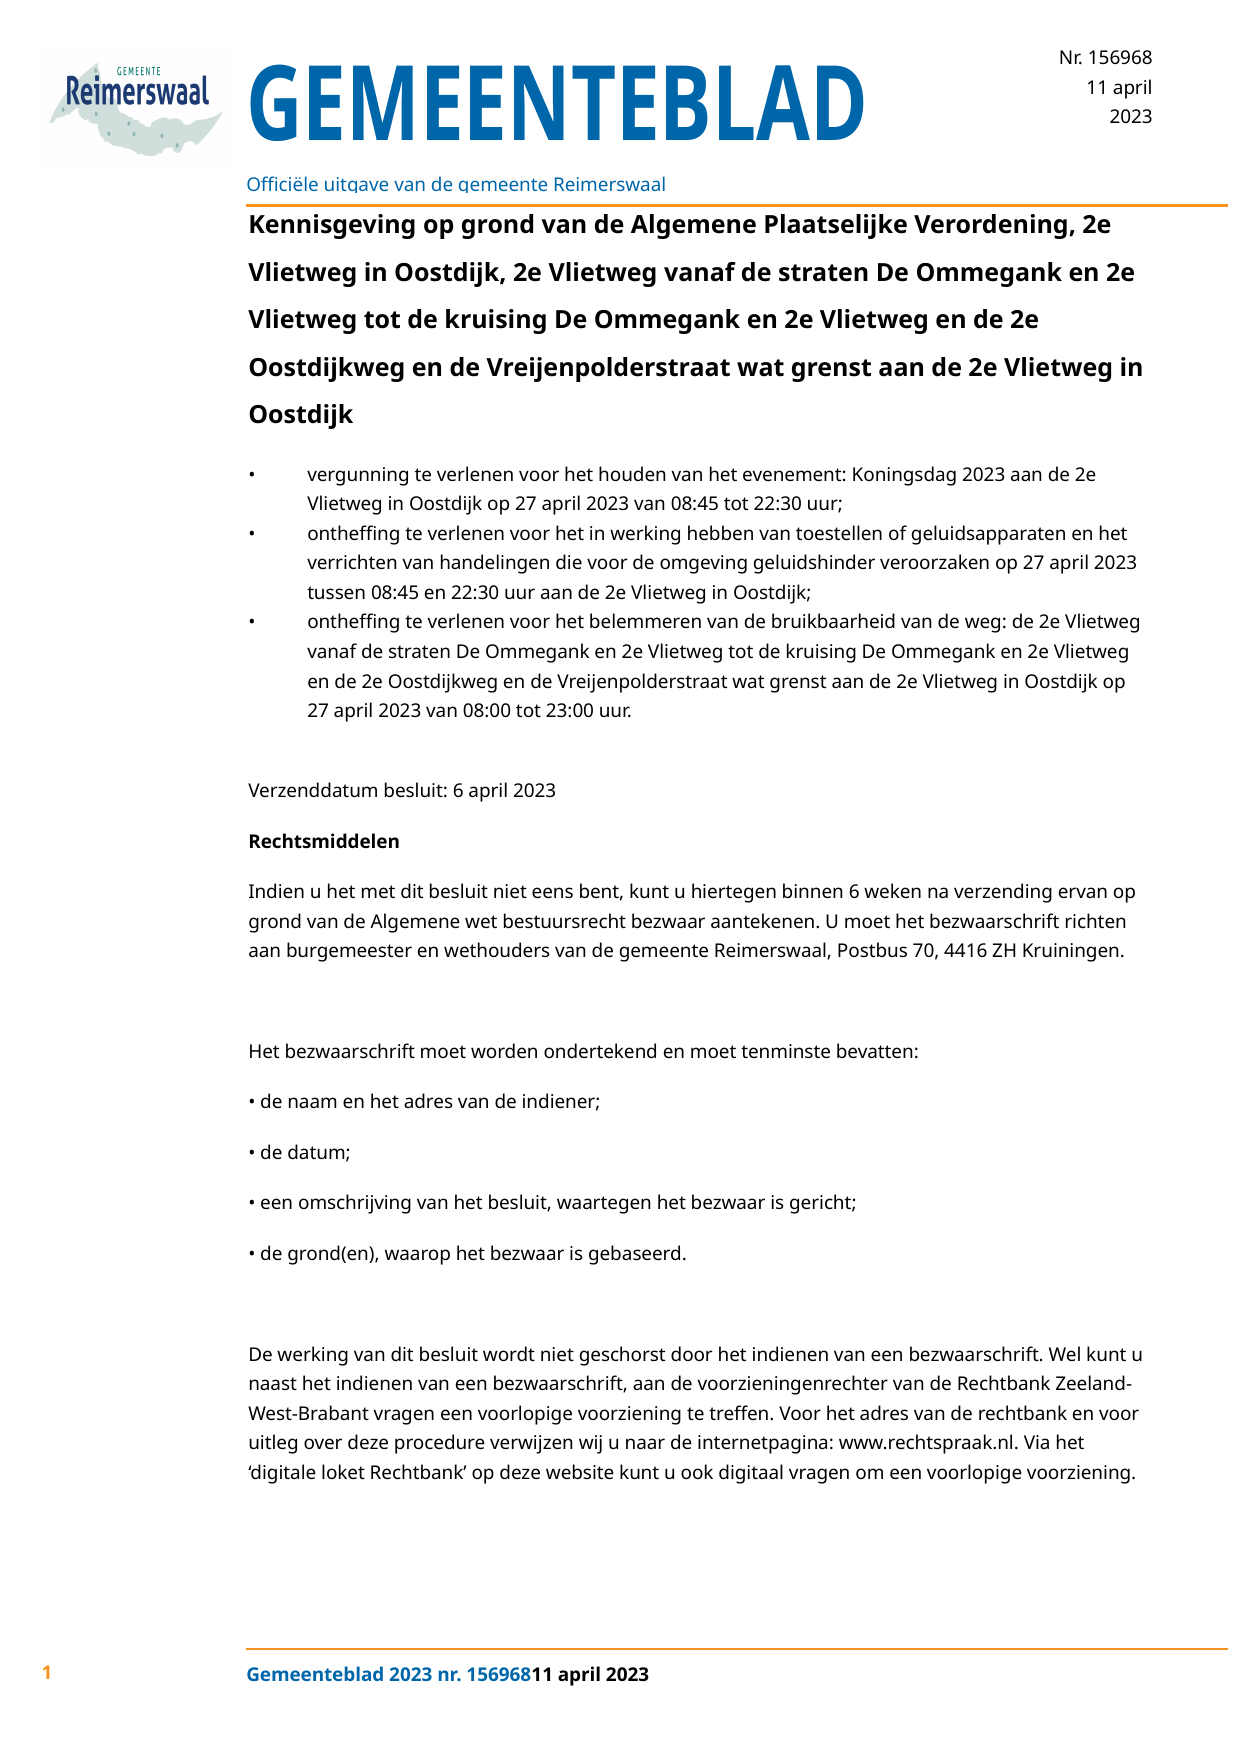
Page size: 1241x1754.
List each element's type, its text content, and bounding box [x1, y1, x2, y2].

list ontheffing te verlenen voor het in werking hebben van toestellen of geluidsapparaten en het verrichten van handelingen die voor de omgeving geluidshinder veroorzaken op 27 april 2023 tussen 08:45 en 22:30 uur aan de 2e Vlietweg in Oostdijk; [248, 520, 1152, 605]
text Het bezwaarschrift moet worden ondertekend en moet tenminste bevatten: [248, 1038, 1152, 1064]
text De werking van dit besluit wordt niet geschorst door het indienen van een bezwaarschrift. Wel kunt u naast het indienen van een bezwaarschrift, aan de voorzieningenrechter van de Rechtbank Zeeland-West-Brabant vragen een voorlopige voorziening te treffen. Voor het adres van de rechtbank en voor uitleg over deze procedure verwijzen wij u naar de internetpagina: www.rechtspraak.nl. Via het ‘digitale loket Rechtbank’ op deze website kunt u ook digitaal vragen om een voorlopige voorziening. [248, 1341, 1152, 1485]
picture [41, 47, 231, 172]
text Rechtsmiddelen [248, 828, 1152, 853]
text Verzenddatum besluit: 6 april 2023 [248, 777, 1152, 803]
text • de grond(en), waarop het bezwaar is gebaseerd. [248, 1240, 1152, 1266]
text Kennisgeving op grond van de Algemene Plaatselijke Verordening, 2e Vlietweg in Oostdijk, 2e Vlietweg vanaf de straten De Ommegank en 2e Vlietweg tot de kruising De Ommegank en 2e Vlietweg en de 2e Oostdijkweg en de Vreijenpolderstraat wat grenst aan de 2e Vlietweg in Oostdijk [248, 207, 1152, 431]
list vergunning te verlenen voor het houden van het evenement: Koningsdag 2023 aan de 2e Vlietweg in Oostdijk op 27 april 2023 van 08:45 tot 22:30 uur; [248, 461, 1152, 516]
text Indien u het met dit besluit niet eens bent, kunt u hiertegen binnen 6 weken na verzending ervan op grond van de Algemene wet bestuursrecht bezwaar aantekenen. U moet het bezwaarschrift richten aan burgemeester en wethouders van de gemeente Reimerswaal, Postbus 70, 4416 ZH Kruiningen. [248, 878, 1152, 963]
list ontheffing te verlenen voor het belemmeren van de bruikbaarheid van de weg: de 2e Vlietweg vanaf de straten De Ommegank en 2e Vlietweg tot de kruising De Ommegank en 2e Vlietweg en de 2e Oostdijkweg en de Vreijenpolderstraat wat grenst aan de 2e Vlietweg in Oostdijk op 27 april 2023 van 08:00 tot 23:00 uur. [248, 609, 1152, 723]
text • een omschrijving van het besluit, waartegen het bezwaar is gericht; [248, 1189, 1152, 1215]
text • de datum; [248, 1139, 1152, 1165]
text • de naam en het adres van de indiener; [248, 1089, 1152, 1114]
